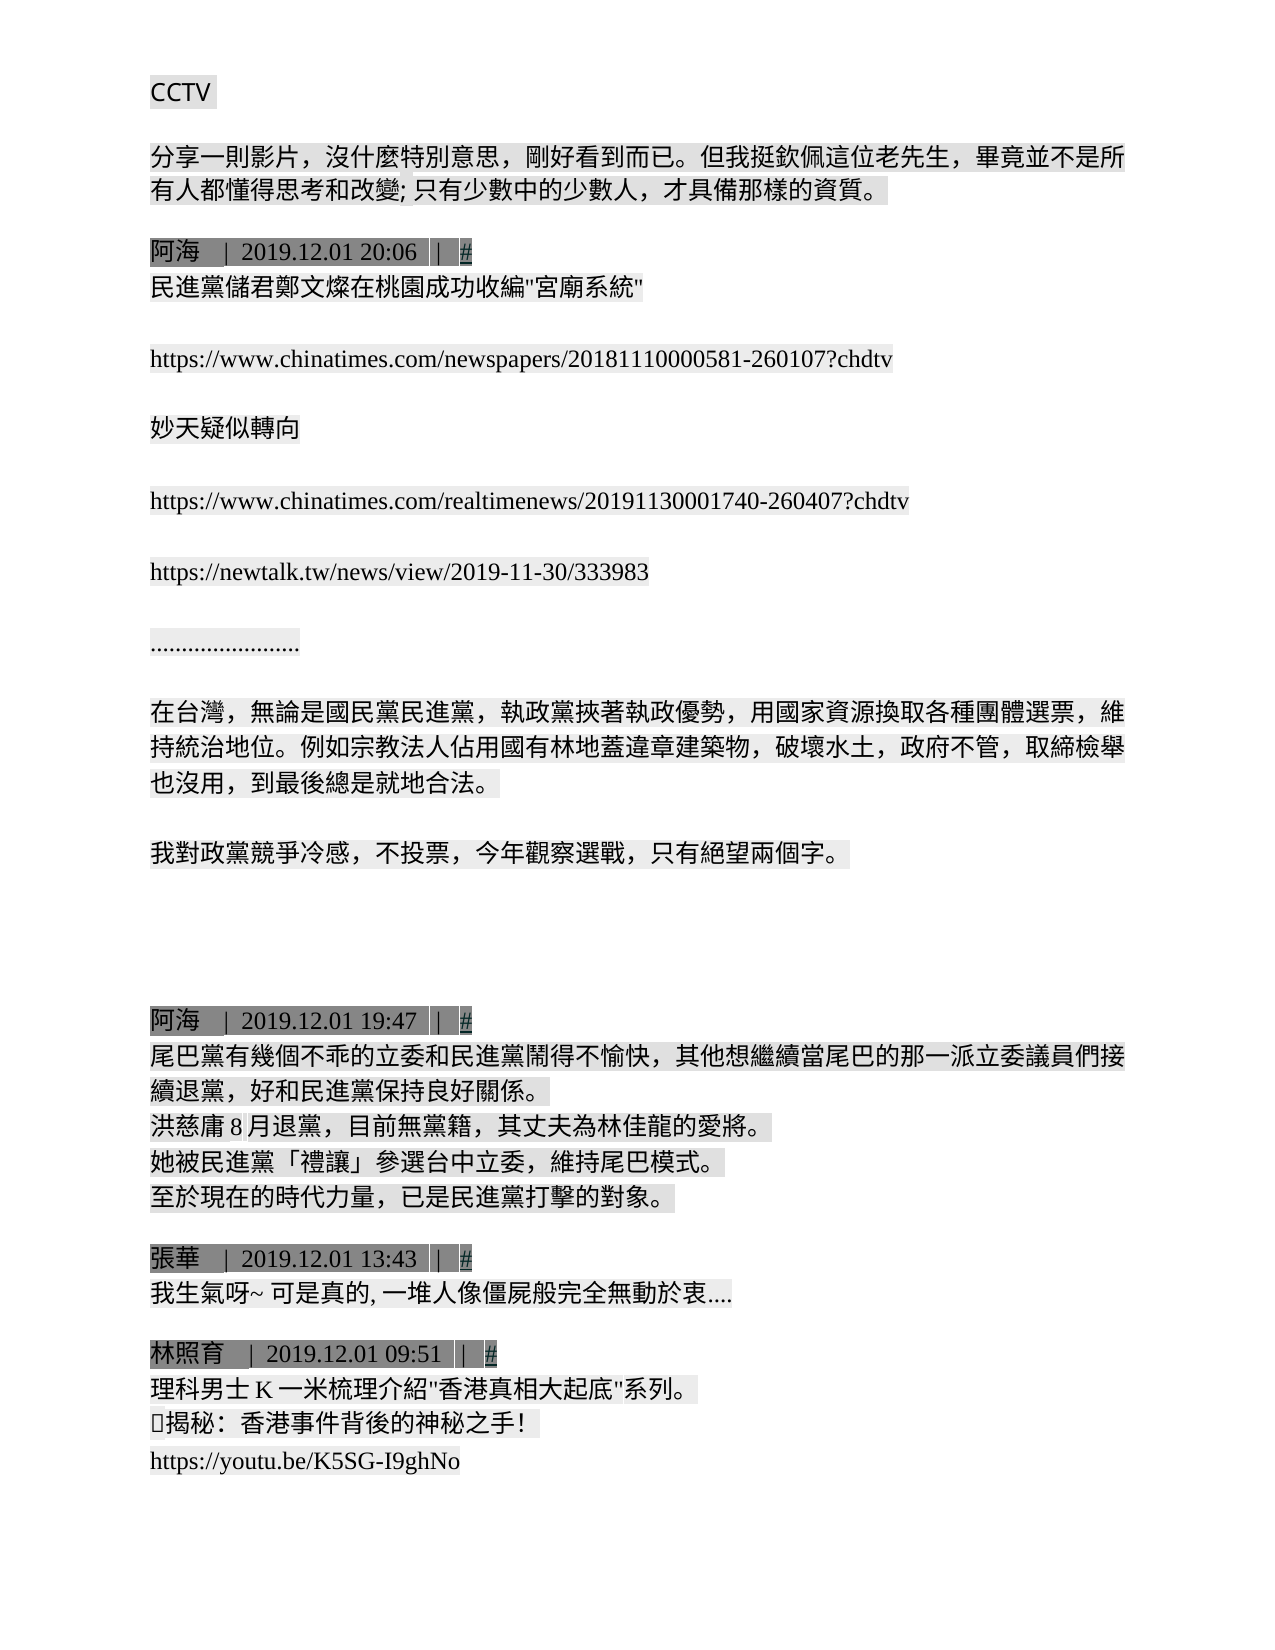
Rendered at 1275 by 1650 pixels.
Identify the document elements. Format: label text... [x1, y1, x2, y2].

text 民進黨儲君鄭文燦在桃園成功收編''宮廟系統'' https://www.chinatimes.com/newspapers/20181110000581-260107?chdtv 妙天疑似轉向 https://www.chinatimes.com/realtimenews/20191130001740-260407?chdtv https://newtalk.tw/news/view/2019-11-30/333983 ........................ 在台灣，無論是國民黨民進黨，執政黨挾著執政優勢，用國家資源換取各種團體選票，維持統治地位。例如宗教法人佔用國有林地蓋違章建築物，破壞水土，政府不管，取締檢舉也沒用，到最後總是就地合法。 我對政黨競爭冷感，不投票，今年觀察選戰，只有絕望兩個字。 [150, 267, 1125, 975]
text 理科男士K一米梳理介紹"香港真相大起底"系列。 ❌揭秘：香港事件背後的神秘之手！ https://youtu.be/K5SG-I9ghNo [150, 1369, 1125, 1546]
text 林照育 | 2019.12.01 09:51 | # [150, 1333, 1125, 1369]
text 阿海 | 2019.12.01 19:47 | # [150, 1000, 1125, 1036]
text 阿海 | 2019.12.01 20:06 | # [150, 231, 1125, 267]
text 張華 | 2019.12.01 13:43 | # [150, 1238, 1125, 1273]
text 我生氣呀~ 可是真的, 一堆人像僵屍般完全無動於衷.... [150, 1273, 1125, 1308]
text 尾巴黨有幾個不乖的立委和民進黨鬧得不愉快，其他想繼續當尾巴的那一派立委議員們接續退黨，好和民進黨保持良好關係。 洪慈庸8月退黨，目前無黨籍，其丈夫為林佳龍的愛將。 她被民進黨「禮讓」參選台中立委，維持尾巴模式。 至於現在的時代力量，已是民進黨打擊的對象。 [150, 1036, 1125, 1213]
text CCTV 分享一則影片，沒什麼特別意思，剛好看到而已。但我挺欽佩這位老先生，畢竟並不是所有人都懂得思考和改變; 只有少數中的少數人，才具備那樣的資質。 [150, 75, 1125, 206]
